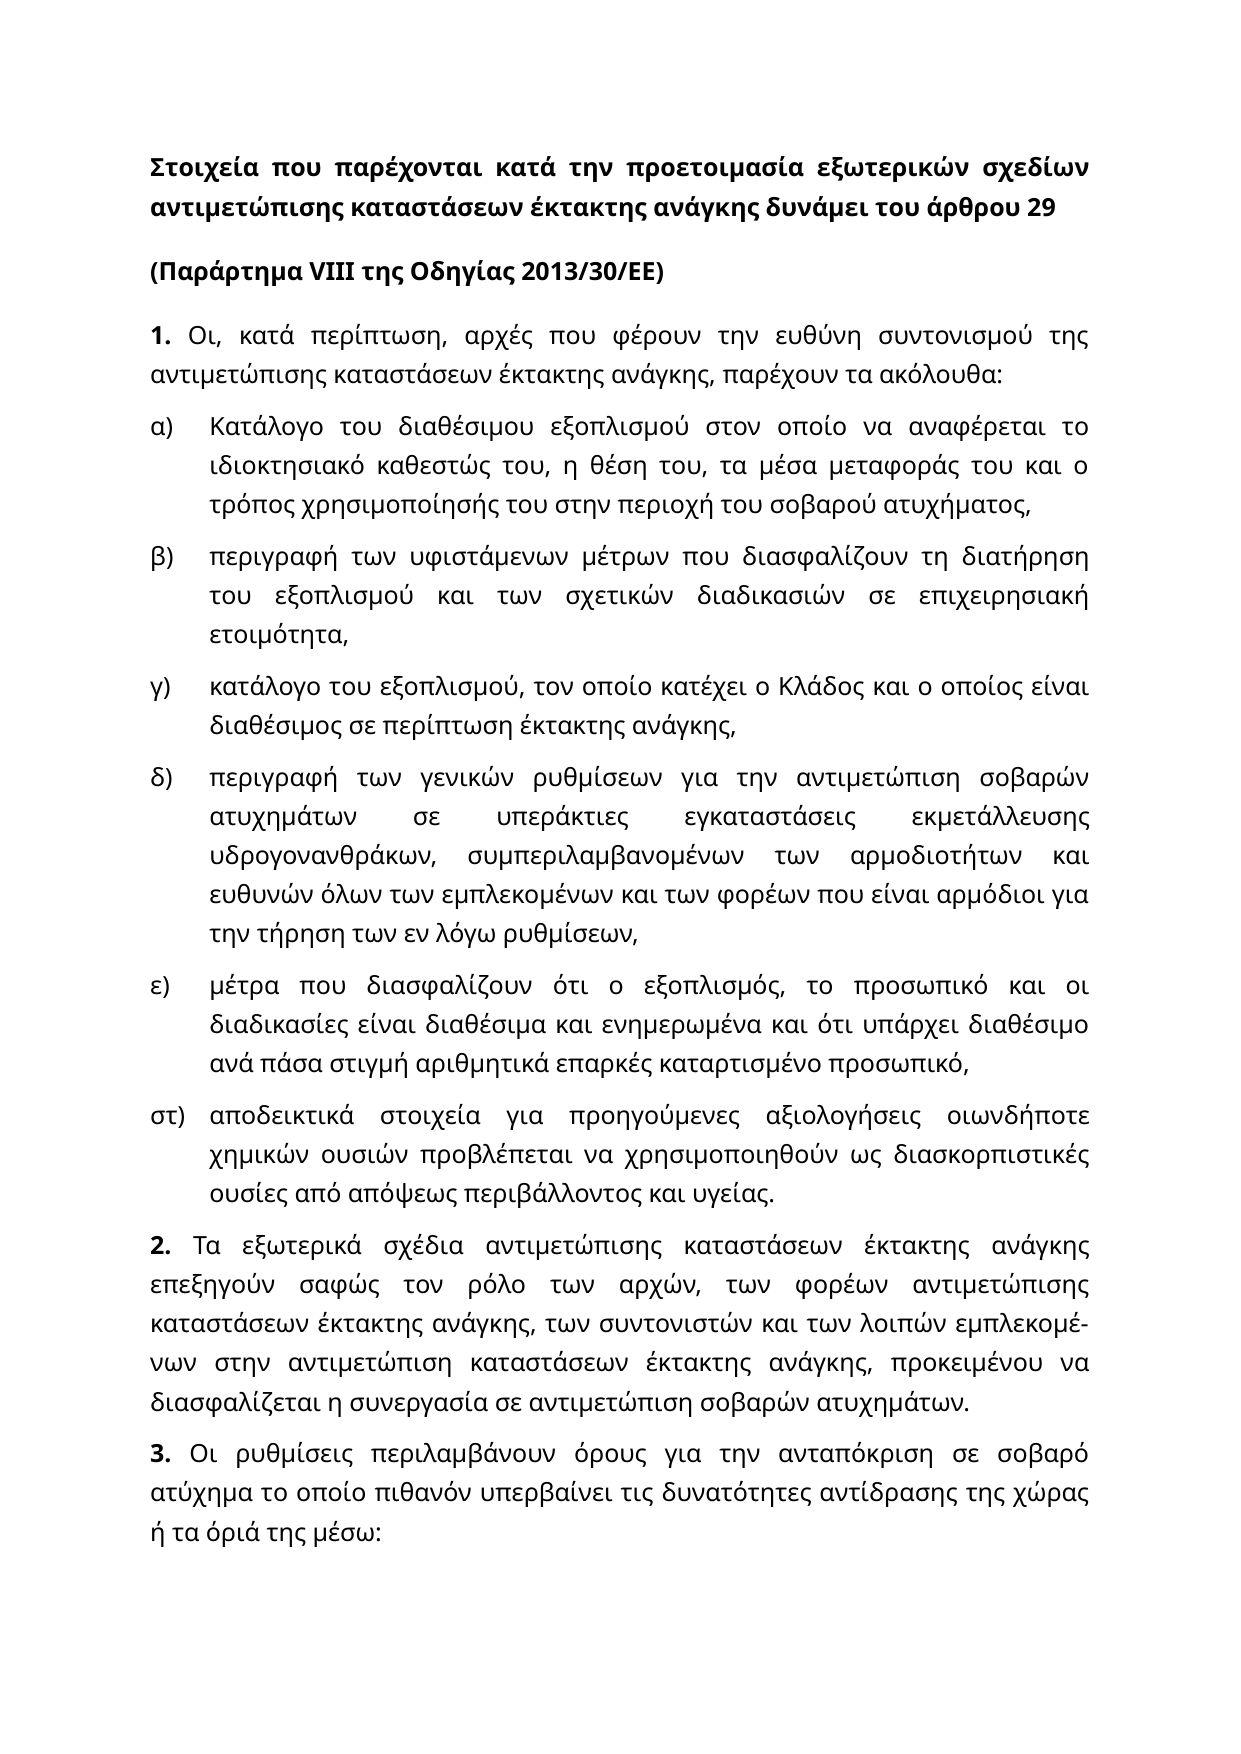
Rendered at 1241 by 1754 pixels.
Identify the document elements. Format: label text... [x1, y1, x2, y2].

text (Παράρτημα VIIΙ της Οδηγίας 2013/30/ΕΕ) [150, 253, 1090, 287]
text 2. Τα εξωτερικά σχέδια αντιμετώπισης καταστάσεων έκτακτης ανάγκης επεξηγούν σαφώς τον ρόλο των αρχών, των φορέων αντιμετώπισης καταστάσεων έκτακτης ανάγκης, των συντονιστών και των λοιπών εμπλεκομέ- νων στην αντιμετώπιση καταστάσεων έκτακτης ανάγκης, προκειμένου να διασφαλίζεται η συνεργασία σε αντιμετώπιση σοβαρών ατυχημάτων. [150, 1227, 1090, 1418]
list α) Κατάλογο του διαθέσιμου εξοπλισμού στον οποίο να αναφέρεται το ιδιοκτησιακό καθεστώς του, η θέση του, τα μέσα μεταφοράς του και ο τρόπος χρησιμοποίησής του στην περιοχή του σοβαρού ατυχήματος, [150, 408, 1090, 521]
list β) περιγραφή των υφιστάμενων μέτρων που διασφαλίζουν τη διατήρηση του εξοπλισμού και των σχετικών διαδικασιών σε επιχειρησιακή ετοιμότητα, [150, 538, 1090, 651]
list δ) περιγραφή των γενικών ρυθμίσεων για την αντιμετώπιση σοβαρών ατυχημάτων σε υπεράκτιες εγκαταστάσεις εκμετάλλευσης υδρογονανθράκων, συμπεριλαμβανομένων των αρμοδιοτήτων και ευθυνών όλων των εμπλεκομένων και των φορέων που είναι αρμόδιοι για την τήρηση των εν λόγω ρυθμίσεων, [150, 759, 1090, 950]
list ε) μέτρα που διασφαλίζουν ότι ο εξοπλισμός, το προσωπικό και οι διαδικασίες είναι διαθέσιμα και ενημερωμένα και ότι υπάρχει διαθέσιμο ανά πάσα στιγμή αριθμητικά επαρκές καταρτισμένο προσωπικό, [150, 967, 1090, 1080]
text Στοιχεία που παρέχονται κατά την προετοιμασία εξωτερικών σχεδίων αντιμετώπισης καταστάσεων έκτακτης ανάγκης δυνάμει του άρθρου 29 [150, 150, 1090, 223]
text 1. Οι, κατά περίπτωση, αρχές που φέρουν την ευθύνη συντονισμού της αντιμετώπισης καταστάσεων έκτακτης ανάγκης, παρέχουν τα ακόλουθα: [150, 317, 1090, 391]
list στ) αποδεικτικά στοιχεία για προηγούμενες αξιολογήσεις οιωνδήποτε χημικών ουσιών προβλέπεται να χρησιμοποιηθούν ως διασκορπιστικές ουσίες από απόψεως περιβάλλοντος και υγείας. [150, 1097, 1090, 1210]
list γ) κατάλογο του εξοπλισμού, τον οποίο κατέχει ο Κλάδος και ο οποίος είναι διαθέσιμος σε περίπτωση έκτακτης ανάγκης, [150, 668, 1090, 742]
text 3. Οι ρυθμίσεις περιλαμβάνουν όρους για την ανταπόκριση σε σοβαρό ατύχημα το οποίο πιθανόν υπερβαίνει τις δυνατότητες αντίδρασης της χώρας ή τα όριά της μέσω: [150, 1436, 1090, 1548]
